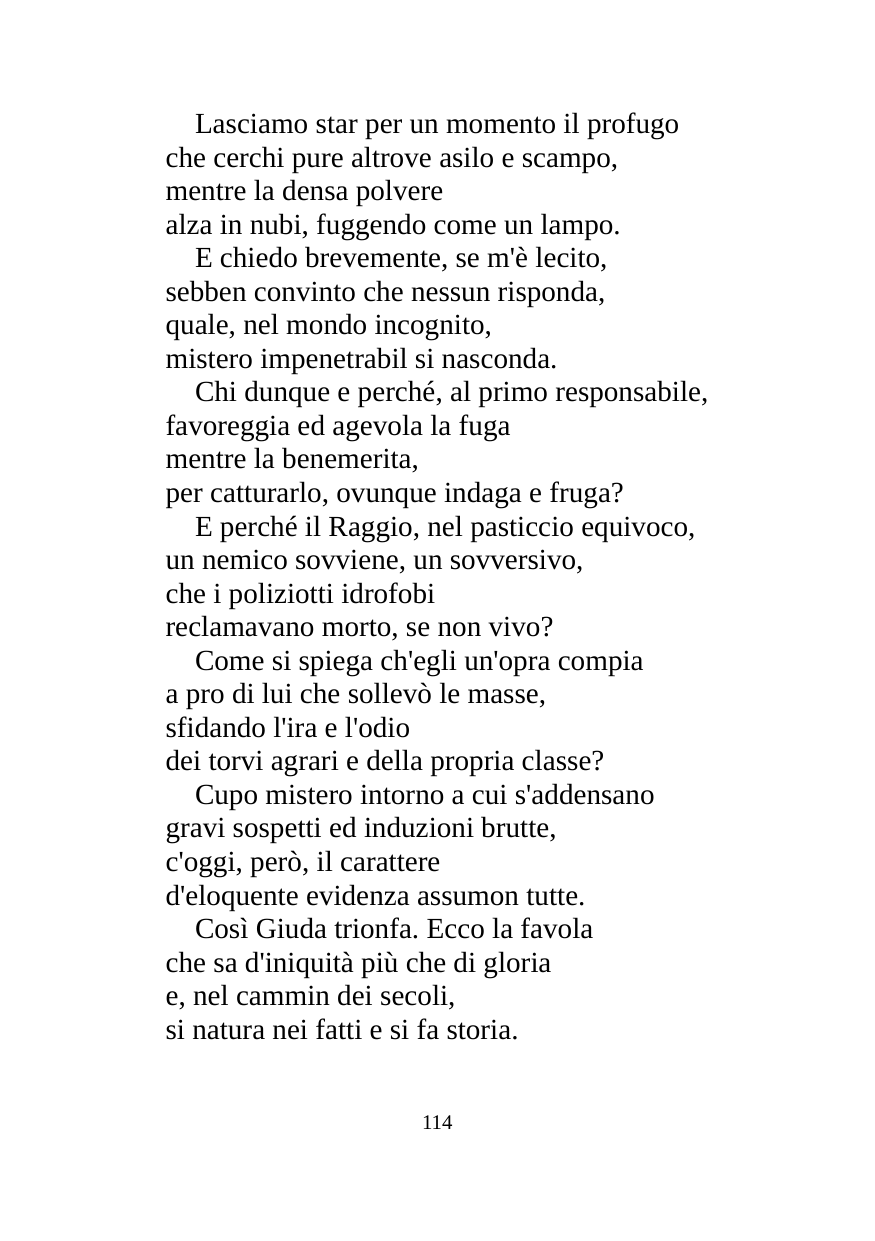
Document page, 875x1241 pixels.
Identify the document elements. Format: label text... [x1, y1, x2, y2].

text Lasciamo star per un momento il profugo che cerchi pure altrove asilo e scampo, mentre la densa polvere alza in nubi, fuggendo come un lampo. [165, 106, 768, 240]
text E chiedo brevemente, se m'è lecito, sebben convinto che nessun risponda, quale, nel mondo incognito, mistero impenetrabil si nasconda. [165, 240, 768, 374]
text E perché il Raggio, nel pasticcio equivoco, un nemico sovviene, un sovversivo, che i poliziotti idrofobi reclamavano morto, se non vivo? [165, 509, 768, 643]
text Chi dunque e perché, al primo responsabile, favoreggia ed agevola la fuga mentre la benemerita, per catturarlo, ovunque indaga e fruga? [165, 374, 768, 509]
text Così Giuda trionfa. Ecco la favola che sa d'iniquità più che di gloria e, nel cammin dei secoli, si natura nei fatti e si fa storia. [165, 911, 768, 1045]
text Cupo mistero intorno a cui s'addensano gravi sospetti ed induzioni brutte, c'oggi, però, il carattere d'eloquente evidenza assumon tutte. [165, 777, 768, 911]
text Come si spiega ch'egli un'opra compia a pro di lui che sollevò le masse, sfidando l'ira e l'odio dei torvi agrari e della propria classe? [165, 643, 768, 777]
